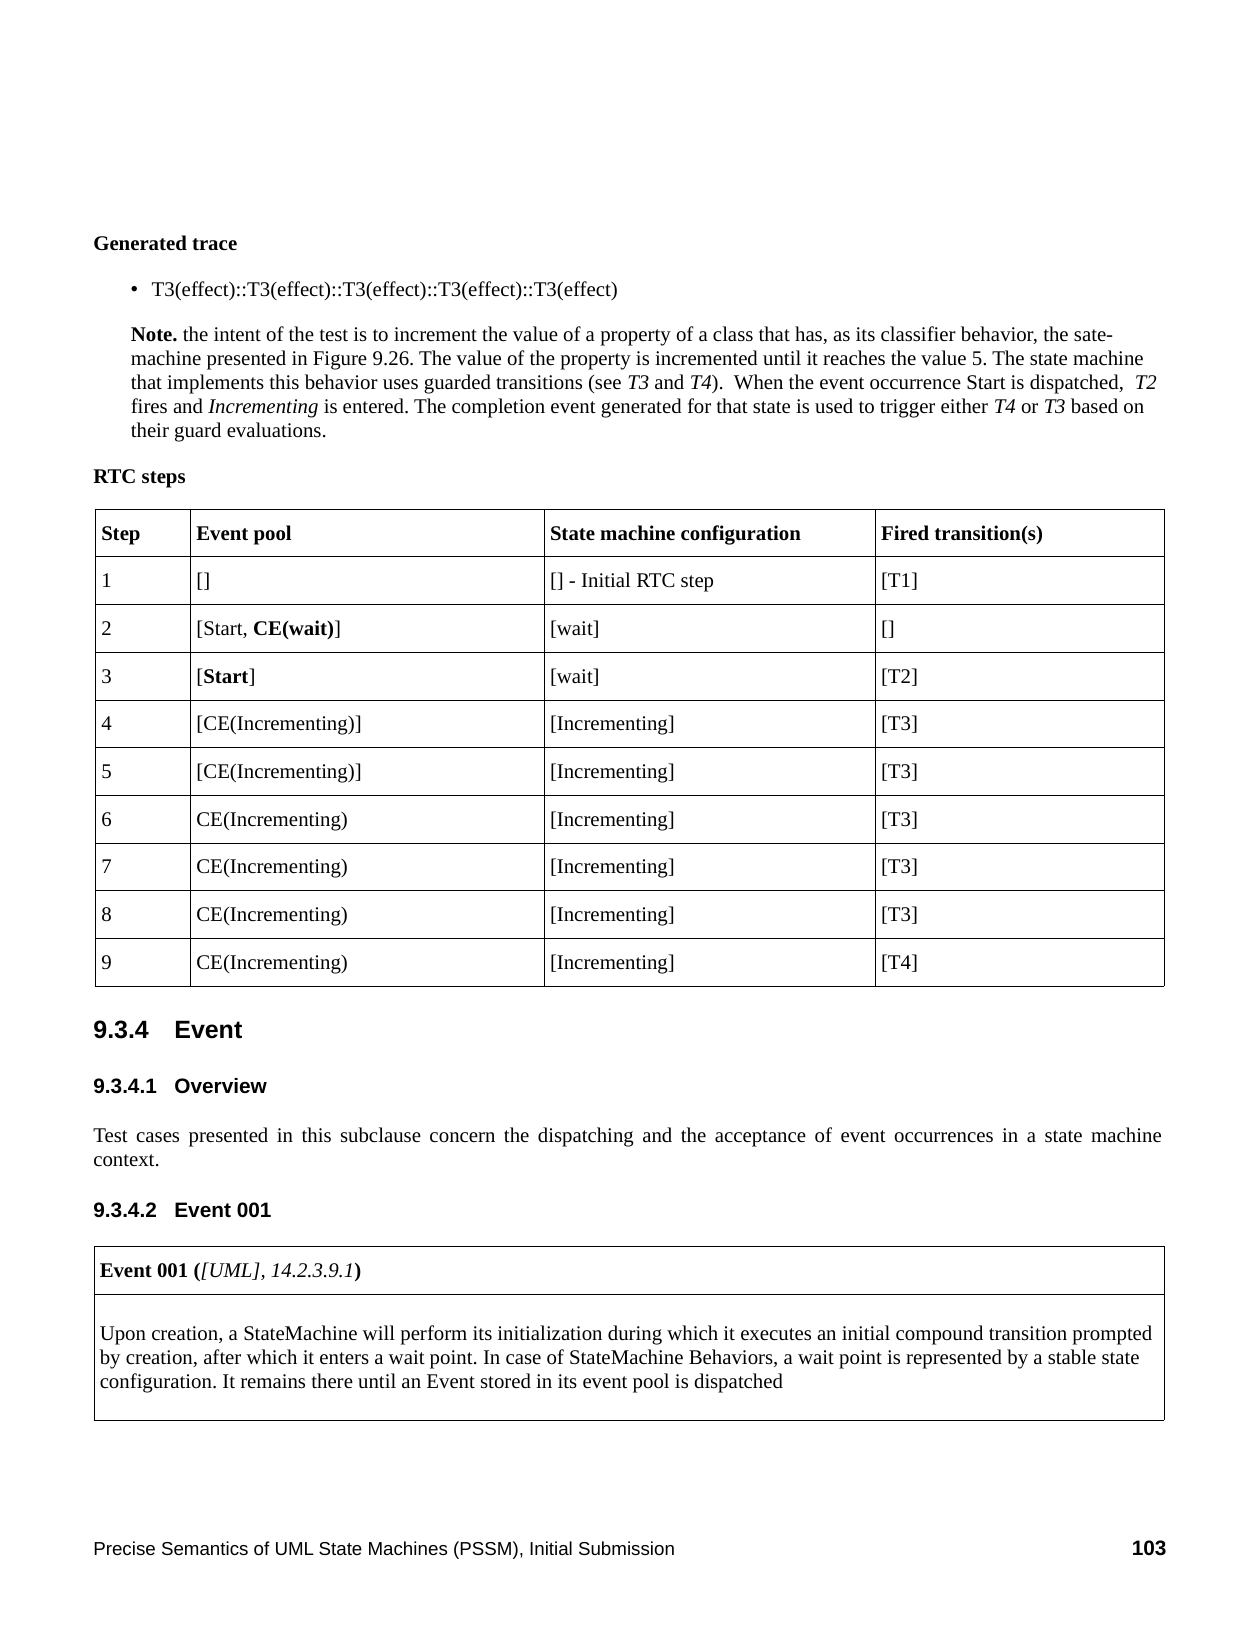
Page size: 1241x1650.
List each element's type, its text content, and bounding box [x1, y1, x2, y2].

table_cell [T3] [876, 891, 1164, 938]
table_cell Upon creation, a StateMachine will perform its initialization during which it executes an initial compound transition prompted by creation, after which it enters a wait point. In case of StateMachine Behaviors, a wait point is represented by a stable state configuration. It remains there until an Event stored in its event pool is dispatched [95, 1295, 1164, 1420]
table_cell [] [876, 605, 1164, 652]
table_cell [Incrementing] [545, 748, 875, 795]
subtitle Event 001 [93, 1196, 1164, 1221]
subtitle Overview [93, 1073, 1164, 1098]
table_cell [Incrementing] [545, 701, 875, 747]
table_header State machine configuration [545, 510, 875, 556]
table_header Event pool [191, 510, 544, 556]
table_cell 5 [96, 748, 190, 795]
table_cell CE(Incrementing) [191, 844, 544, 890]
table_cell [T1] [876, 557, 1164, 604]
table_cell [T2] [876, 653, 1164, 699]
table_cell [T3] [876, 748, 1164, 795]
table_cell CE(Incrementing) [191, 939, 544, 986]
table_cell [Incrementing] [545, 796, 875, 843]
table_cell [Incrementing] [545, 891, 875, 938]
table_cell 8 [96, 891, 190, 938]
table_cell [T3] [876, 701, 1164, 747]
table_cell [T3] [876, 844, 1164, 890]
table_cell 3 [96, 653, 190, 699]
text Note. the intent of the test is to increment the value of a property of a class that has, as its classifier behavior, the sate-machine presented in Figure 9.26. The value of the property is incremented until it reaches the value 5. The state machine that implements this behavior uses guarded transitions (see T3 and T4). When the event occurrence Start is dispatched, T2 fires and Incrementing is entered. The completion event generated for that state is used to trigger either T4 or T3 based on their guard evaluations. [131, 322, 1164, 442]
text Generated trace [93, 231, 1164, 255]
table_header Event 001 ([UML], 14.2.3.9.1) [95, 1247, 1164, 1294]
table_cell 2 [96, 605, 190, 652]
table_cell [] [191, 557, 544, 604]
table_cell [wait] [545, 653, 875, 699]
table_cell 4 [96, 701, 190, 747]
table_cell CE(Incrementing) [191, 796, 544, 843]
list T3(effect)::T3(effect)::T3(effect)::T3(effect)::T3(effect) [131, 276, 1164, 301]
table_header Fired transition(s) [876, 510, 1164, 556]
table_cell [CE(Incrementing)] [191, 701, 544, 747]
text Test cases presented in this subclause concern the dispatching and the acceptance of event occurrences in a state machine context. [93, 1123, 1164, 1171]
table_cell [CE(Incrementing)] [191, 748, 544, 795]
table_cell 1 [96, 557, 190, 604]
subtitle Event [93, 1015, 1164, 1044]
table_cell [] - Initial RTC step [545, 557, 875, 604]
table_cell [wait] [545, 605, 875, 652]
table_cell [Start, CE(wait)] [191, 605, 544, 652]
table_cell 7 [96, 844, 190, 890]
table_cell 6 [96, 796, 190, 843]
table_cell [Incrementing] [545, 939, 875, 986]
table_cell CE(Incrementing) [191, 891, 544, 938]
table_header Step [96, 510, 190, 556]
table_cell [Incrementing] [545, 844, 875, 890]
table_cell [T3] [876, 796, 1164, 843]
table_cell [Start] [191, 653, 544, 699]
table_cell 9 [96, 939, 190, 986]
table_cell [T4] [876, 939, 1164, 986]
text RTC steps [93, 463, 1164, 488]
